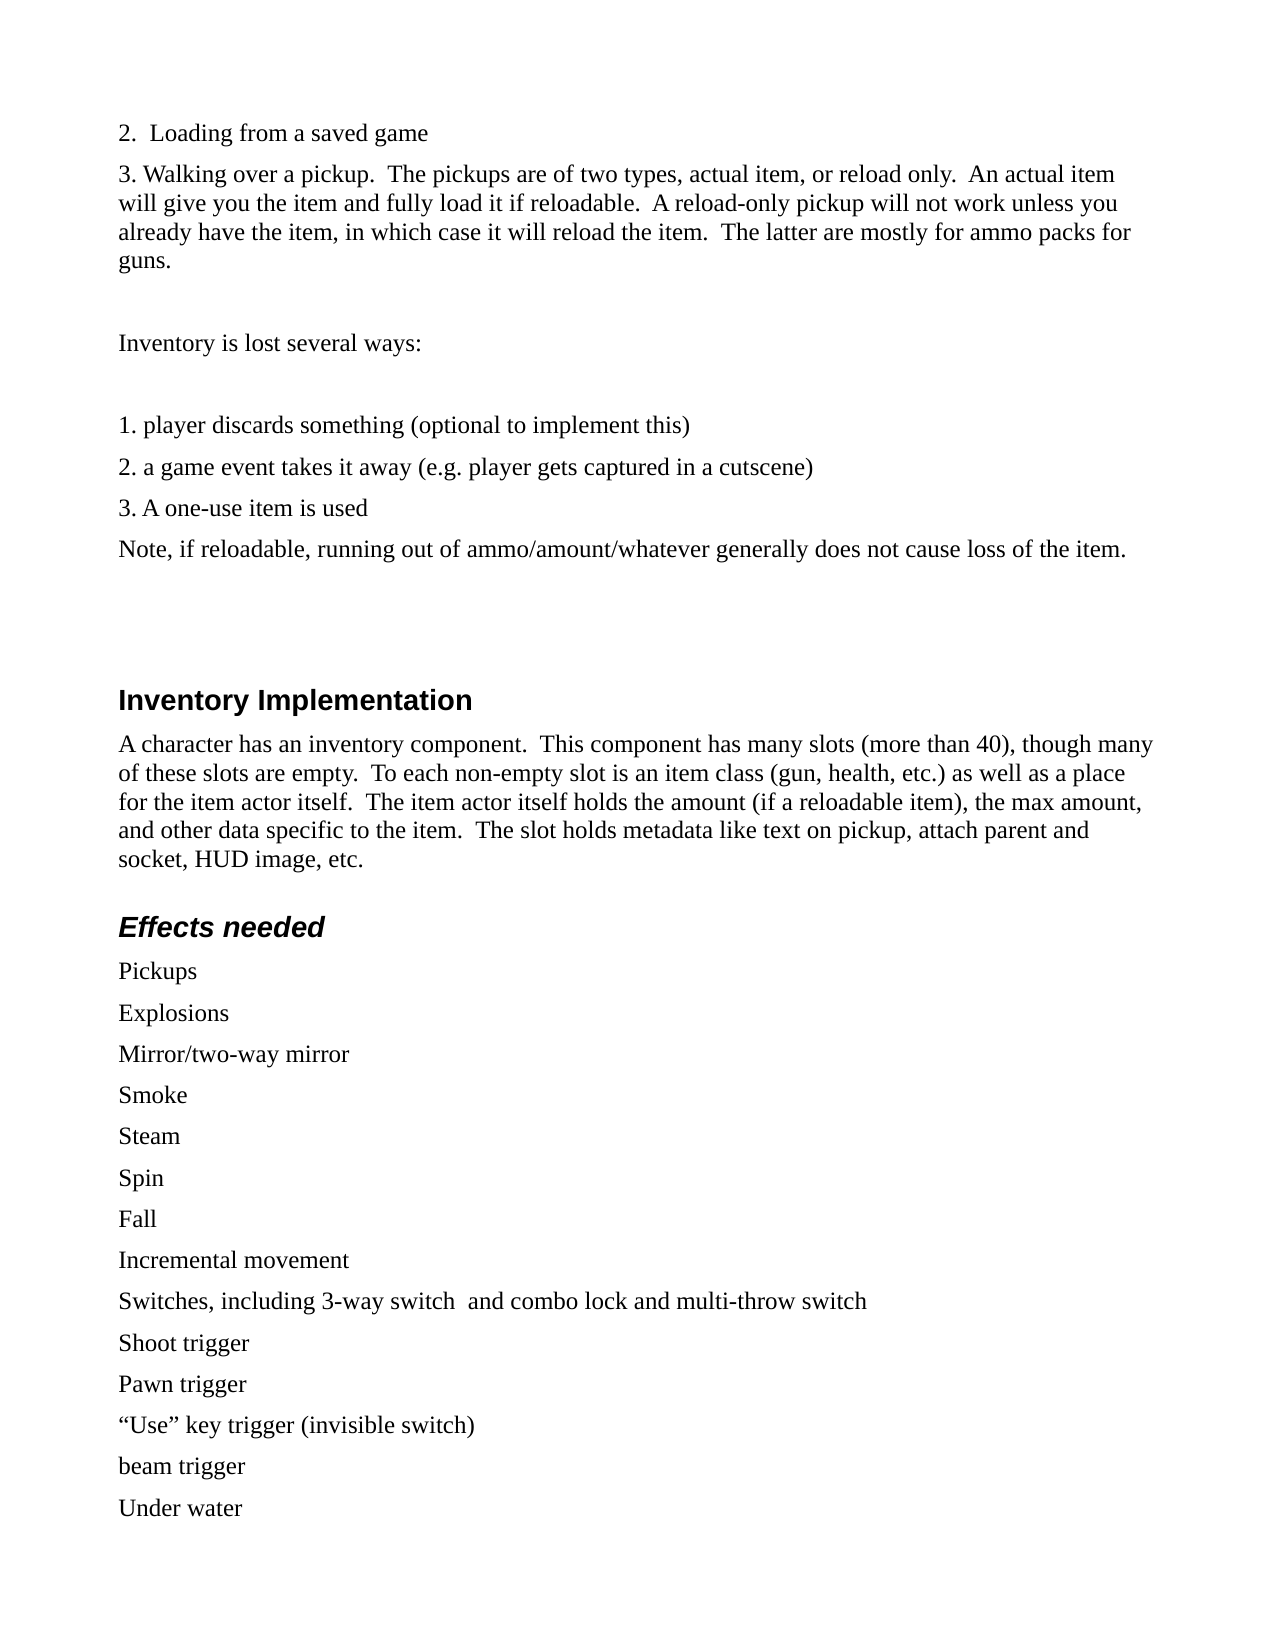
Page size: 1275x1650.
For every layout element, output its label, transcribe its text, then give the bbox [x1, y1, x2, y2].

text 3. Walking over a pickup. The pickups are of two types, actual item, or reload only. An actual item will give you the item and fully load it if reloadable. A reload-only pickup will not work unless you already have the item, in which case it will reload the item. The latter are mostly for ammo packs for guns. [118, 159, 1157, 274]
text Switches, including 3-way switch and combo lock and multi-throw switch [118, 1286, 1157, 1315]
text Fall [118, 1204, 1157, 1233]
text Steam [118, 1121, 1157, 1150]
text 2. a game event takes it away (e.g. player gets captured in a cutscene) [118, 452, 1157, 481]
text Note, if reloadable, running out of ammo/amount/whatever generally does not cause loss of the item. [118, 534, 1157, 563]
text 1. player discards something (optional to implement this) [118, 411, 1157, 439]
text 3. A one-use item is used [118, 493, 1157, 522]
text beam trigger [118, 1451, 1157, 1480]
text Explosions [118, 998, 1157, 1026]
text Pickups [118, 956, 1157, 985]
text “Use” key trigger (invisible switch) [118, 1410, 1157, 1439]
text Mirror/two-way mirror [118, 1039, 1157, 1068]
text Pawn trigger [118, 1369, 1157, 1398]
subtitle Effects needed [118, 910, 1157, 944]
text Shoot trigger [118, 1328, 1157, 1356]
text Smoke [118, 1080, 1157, 1109]
text Inventory is lost several ways: [118, 328, 1157, 357]
text Under water [118, 1493, 1157, 1521]
text Spin [118, 1163, 1157, 1191]
text 2. Loading from a saved game [118, 118, 1157, 147]
subtitle Inventory Implementation [118, 683, 1157, 717]
text Incremental movement [118, 1245, 1157, 1274]
text A character has an inventory component. This component has many slots (more than 40), though many of these slots are empty. To each non-empty slot is an item class (gun, health, etc.) as well as a place for the item actor itself. The item actor itself holds the amount (if a reloadable item), the max amount, and other data specific to the item. The slot holds metadata like text on pickup, attach parent and socket, HUD image, etc. [118, 729, 1157, 873]
